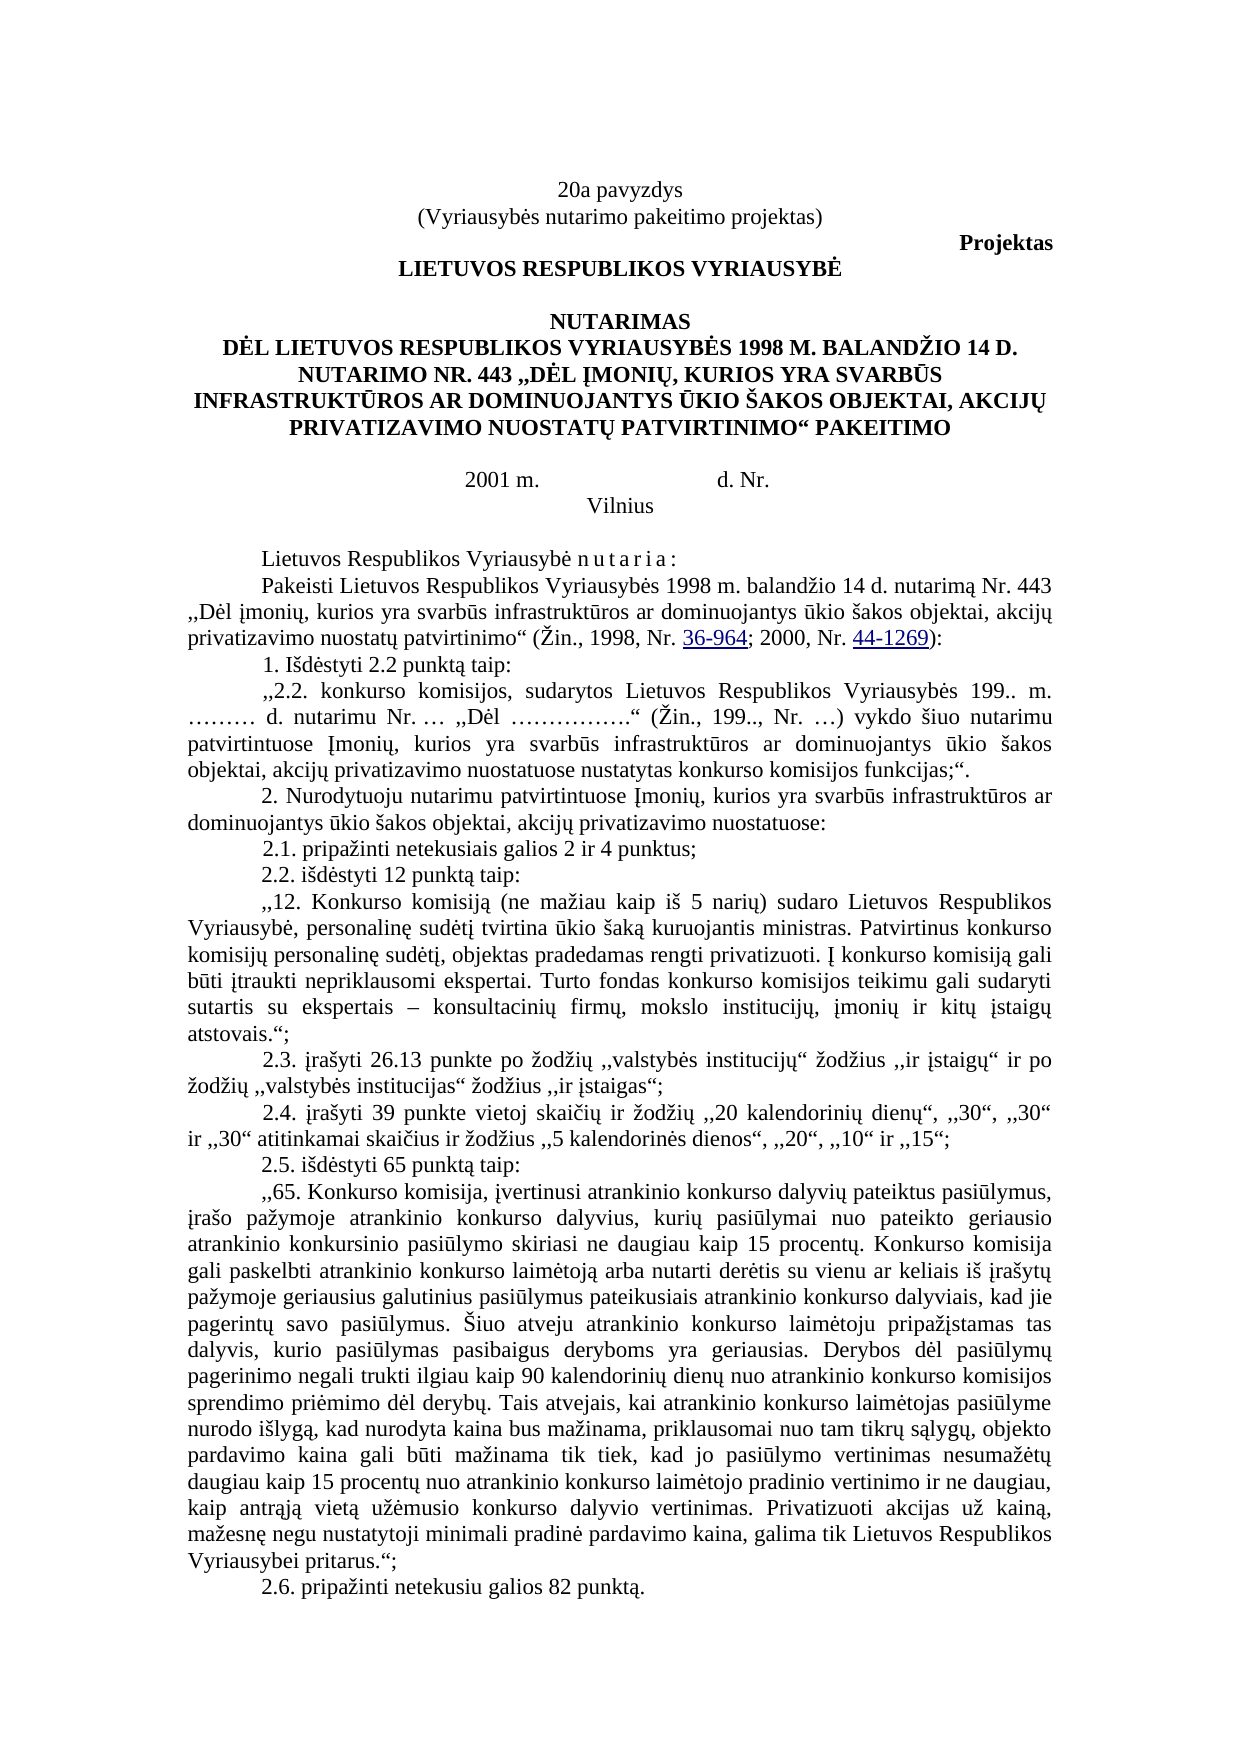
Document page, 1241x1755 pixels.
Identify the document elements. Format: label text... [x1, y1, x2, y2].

text (Vyriausybės nutarimo pakeitimo projektas) [187, 203, 1053, 229]
text 20a pavyzdys [187, 176, 1053, 203]
text 2001 m. d. Nr. [187, 466, 1053, 493]
subtitle Projektas [187, 229, 1053, 255]
text Vilnius [187, 493, 1053, 519]
text 2.2. išdėstyti 12 punktą taip: [187, 862, 1053, 888]
text 2.4. įrašyti 39 punkte vietoj skaičių ir žodžių ,,20 kalendorinių dienų“, ,,30“, ,,30“ ir ,,30“ atitinkamai skaičius ir žodžius ,,5 kalendorinės dienos“, ,,20“, ,,10“ ir ,,15“; [187, 1099, 1053, 1151]
text NUTARIMAS [187, 308, 1053, 334]
text LIETUVOS RESPUBLIKOS VYRIAUSYBĖ [187, 255, 1053, 282]
text 2.6. pripažinti netekusiu galios 82 punktą. [187, 1573, 1053, 1599]
text 2.5. išdėstyti 65 punktą taip: [187, 1151, 1053, 1178]
text ,,12. Konkurso komisiją (ne mažiau kaip iš 5 narių) sudaro Lietuvos Respublikos Vyriausybė, personalinę sudėtį tvirtina ūkio šaką kuruojantis ministras. Patvirtinus konkurso komisijų personalinę sudėtį, objektas pradedamas rengti privatizuoti. Į konkurso komisiją gali būti įtraukti nepriklausomi ekspertai. Turto fondas konkurso komisijos teikimu gali sudaryti sutartis su ekspertais – konsultacinių firmų, mokslo institucijų, įmonių ir kitų įstaigų atstovais.“; [187, 888, 1053, 1046]
text Pakeisti Lietuvos Respublikos Vyriausybės 1998 m. balandžio 14 d. nutarimą Nr. 443 ,,Dėl įmonių, kurios yra svarbūs infrastruktūros ar dominuojantys ūkio šakos objektai, akcijų privatizavimo nuostatų patvirtinimo“ (Žin., 1998, Nr. 36-964; 2000, Nr. 44-1269): [187, 572, 1053, 651]
text 1. Išdėstyti 2.2 punktą taip: [187, 651, 1053, 677]
text ,,2.2. konkurso komisijos, sudarytos Lietuvos Respublikos Vyriausybės 199.. m. ……… d. nutarimu Nr. … ,,Dėl …………….“ (Žin., 199.., Nr. …) vykdo šiuo nutarimu patvirtintuose Įmonių, kurios yra svarbūs infrastruktūros ar dominuojantys ūkio šakos objektai, akcijų privatizavimo nuostatuose nustatytas konkurso komisijos funkcijas;“. [187, 677, 1053, 782]
text ,,65. Konkurso komisija, įvertinusi atrankinio konkurso dalyvių pateiktus pasiūlymus, įrašo pažymoje atrankinio konkurso dalyvius, kurių pasiūlymai nuo pateikto geriausio atrankinio konkursinio pasiūlymo skiriasi ne daugiau kaip 15 procentų. Konkurso komisija gali paskelbti atrankinio konkurso laimėtoją arba nutarti derėtis su vienu ar keliais iš įrašytų pažymoje geriausius galutinius pasiūlymus pateikusiais atrankinio konkurso dalyviais, kad jie pagerintų savo pasiūlymus. Šiuo atveju atrankinio konkurso laimėtoju pripažįstamas tas dalyvis, kurio pasiūlymas pasibaigus deryboms yra geriausias. Derybos dėl pasiūlymų pagerinimo negali trukti ilgiau kaip 90 kalendorinių dienų nuo atrankinio konkurso komisijos sprendimo priėmimo dėl derybų. Tais atvejais, kai atrankinio konkurso laimėtojas pasiūlyme nurodo išlygą, kad nurodyta kaina bus mažinama, priklausomai nuo tam tikrų sąlygų, objekto pardavimo kaina gali būti mažinama tik tiek, kad jo pasiūlymo vertinimas nesumažėtų daugiau kaip 15 procentų nuo atrankinio konkurso laimėtojo pradinio vertinimo ir ne daugiau, kaip antrąją vietą užėmusio konkurso dalyvio vertinimas. Privatizuoti akcijas už kainą, mažesnę negu nustatytoji minimali pradinė pardavimo kaina, galima tik Lietuvos Respublikos Vyriausybei pritarus.“; [187, 1178, 1053, 1573]
text DĖL LIETUVOS RESPUBLIKOS VYRIAUSYBĖS 1998 M. BALANDŽIO 14 D. NUTARIMO NR. 443 ,,DĖL ĮMONIŲ, KURIOS YRA SVARBŪS INFRASTRUKTŪROS AR DOMINUOJANTYS ŪKIO ŠAKOS OBJEKTAI, AKCIJŲ PRIVATIZAVIMO NUOSTATŲ PATVIRTINIMO“ PAKEITIMO [187, 334, 1053, 440]
text 2. Nurodytuoju nutarimu patvirtintuose Įmonių, kurios yra svarbūs infrastruktūros ar dominuojantys ūkio šakos objektai, akcijų privatizavimo nuostatuose: [187, 782, 1053, 835]
text 2.1. pripažinti netekusiais galios 2 ir 4 punktus; [187, 835, 1053, 862]
text Lietuvos Respublikos Vyriausybė nutaria: [187, 545, 1053, 572]
text 2.3. įrašyti 26.13 punkte po žodžių ,,valstybės institucijų“ žodžius ,,ir įstaigų“ ir po žodžių ,,valstybės institucijas“ žodžius ,,ir įstaigas“; [187, 1046, 1053, 1099]
